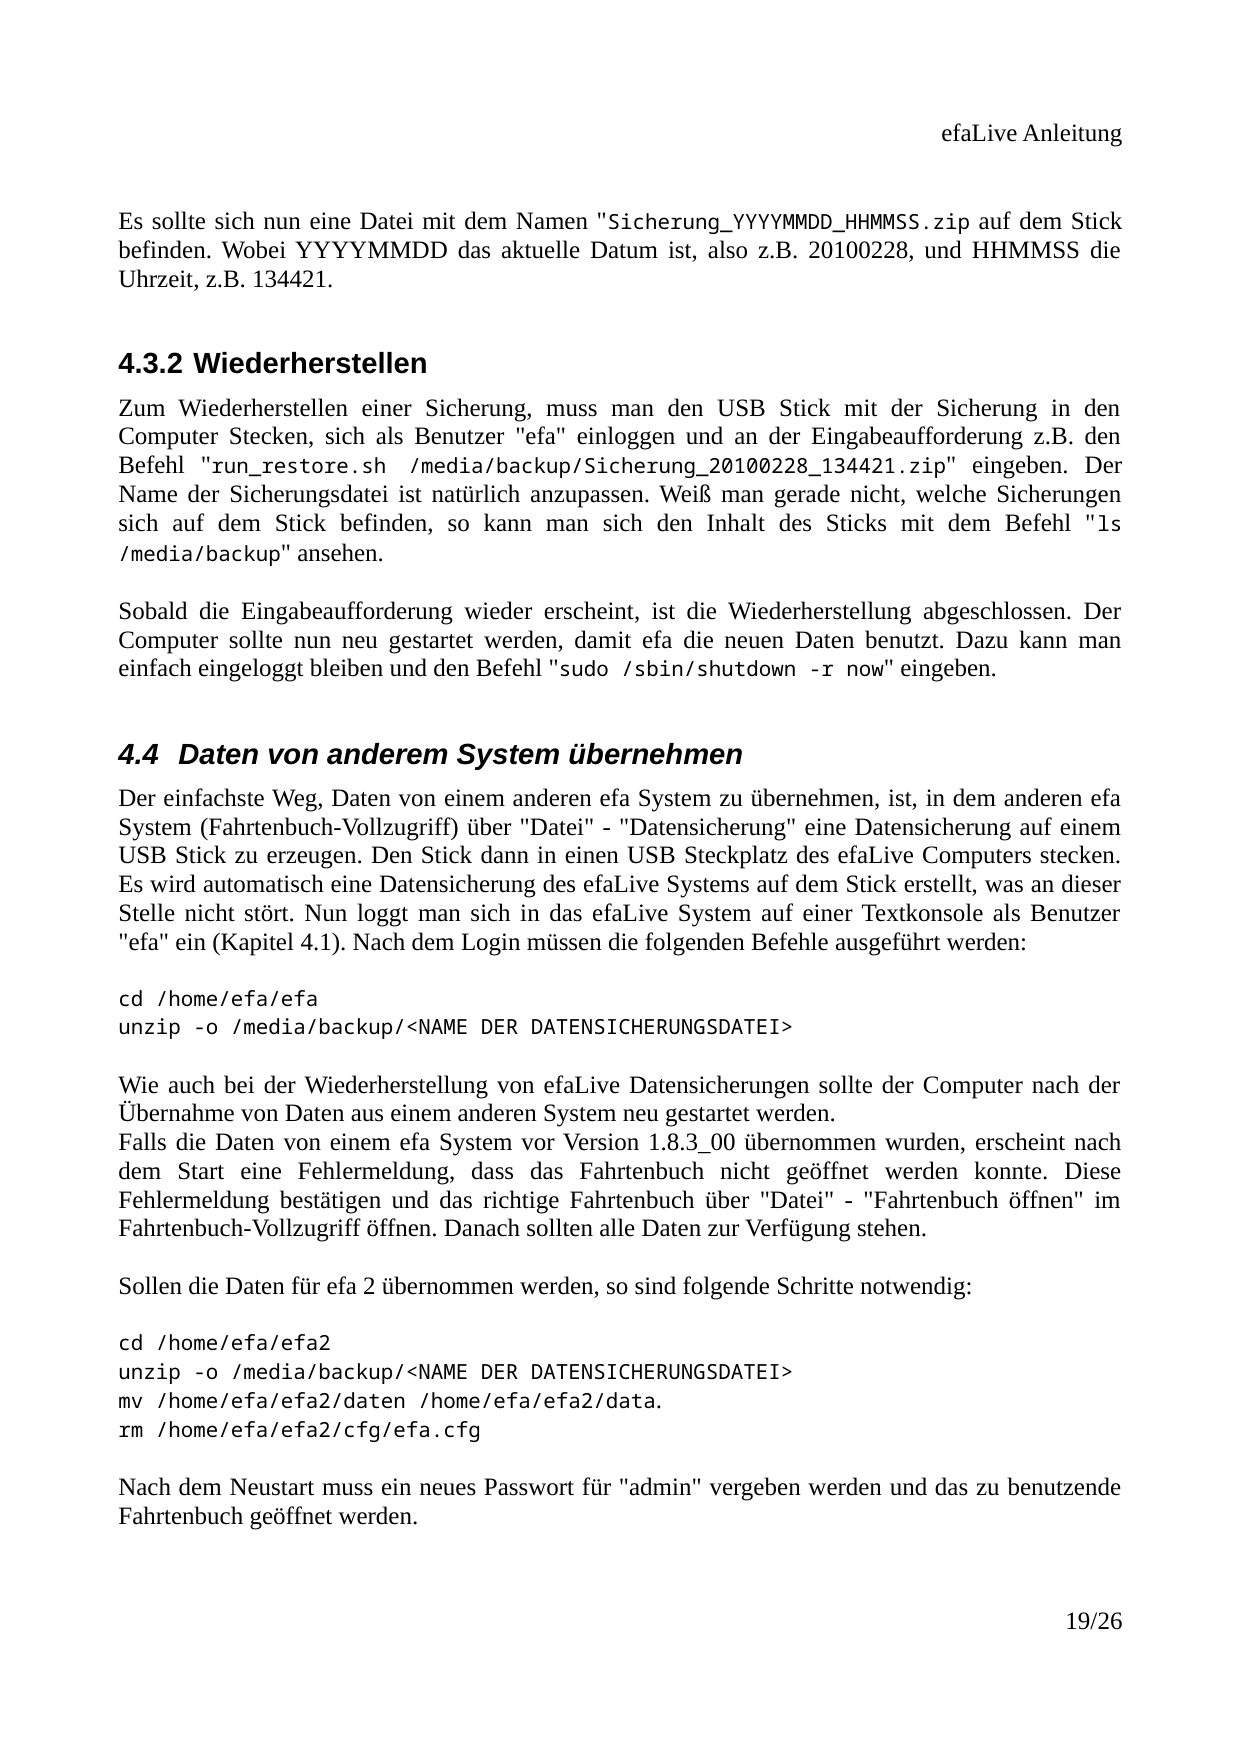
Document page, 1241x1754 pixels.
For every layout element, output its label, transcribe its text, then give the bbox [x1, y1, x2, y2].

text unzip -o /media/backup/<NAME DER DATENSICHERUNGSDATEI> [118, 1357, 1122, 1385]
text Es sollte sich nun eine Datei mit dem Namen "Sicherung_YYYYMMDD_HHMMSS.zip auf dem Stick befinden. Wobei YYYYMMDD das aktuelle Datum ist, also z.B. 20100228, und HHMMSS die Uhrzeit, z.B. 134421. [118, 206, 1122, 293]
text Nach dem Neustart muss ein neues Passwort für "admin" vergeben werden und das zu benutzende Fahrtenbuch geöffnet werden. [118, 1472, 1122, 1529]
text Sollen die Daten für efa 2 übernommen werden, so sind folgende Schritte notwendig: [118, 1271, 1122, 1300]
subtitle Wiederherstellen [118, 347, 1122, 380]
text Falls die Daten von einem efa System vor Version 1.8.3_00 übernommen wurden, erscheint nach dem Start eine Fehlermeldung, dass das Fahrtenbuch nicht geöffnet werden konnte. Diese Fehlermeldung bestätigen und das richtige Fahrtenbuch über "Datei" - "Fahrtenbuch öffnen" im Fahrtenbuch-Vollzugriff öffnen. Danach sollten alle Daten zur Verfügung stehen. [118, 1127, 1122, 1242]
text cd /home/efa/efa [118, 984, 1122, 1012]
text Wie auch bei der Wiederherstellung von efaLive Datensicherungen sollte der Computer nach der Übernahme von Daten aus einem anderen System neu gestartet werden. [118, 1070, 1122, 1127]
text mv /home/efa/efa2/daten /home/efa/efa2/data. [118, 1385, 1122, 1415]
text cd /home/efa/efa2 [118, 1328, 1122, 1357]
text unzip -o /media/backup/<NAME DER DATENSICHERUNGSDATEI> [118, 1012, 1122, 1041]
text Der einfachste Weg, Daten von einem anderen efa System zu übernehmen, ist, in dem anderen efa System (Fahrtenbuch-Vollzugriff) über "Datei" - "Datensicherung" eine Datensicherung auf einem USB Stick zu erzeugen. Den Stick dann in einen USB Steckplatz des efaLive Computers stecken. Es wird automatisch eine Datensicherung des efaLive Systems auf dem Stick erstellt, was an dieser Stelle nicht stört. Nun loggt man sich in das efaLive System auf einer Textkonsole als Benutzer "efa" ein (Kapitel 4.1). Nach dem Login müssen die folgenden Befehle ausgeführt werden: [118, 783, 1122, 955]
text Zum Wiederherstellen einer Sicherung, muss man den USB Stick mit der Sicherung in den Computer Stecken, sich als Benutzer "efa" einloggen und an der Eingabeaufforderung z.B. den Befehl "run_restore.sh /media/backup/Sicherung_20100228_134421.zip" eingeben. Der Name der Sicherungsdatei ist natürlich anzupassen. Weiß man gerade nicht, welche Sicherungen sich auf dem Stick befinden, so kann man sich den Inhalt des Sticks mit dem Befehl "ls /media/backup" ansehen. [118, 393, 1122, 567]
text rm /home/efa/efa2/cfg/efa.cfg [118, 1415, 1122, 1443]
text Sobald die Eingabeaufforderung wieder erscheint, ist die Wiederherstellung abgeschlossen. Der Computer sollte nun neu gestartet werden, damit efa die neuen Daten benutzt. Dazu kann man einfach eingeloggt bleiben und den Befehl "sudo /sbin/shutdown -r now" eingeben. [118, 596, 1122, 683]
subtitle Daten von anderem System übernehmen [118, 737, 1122, 770]
